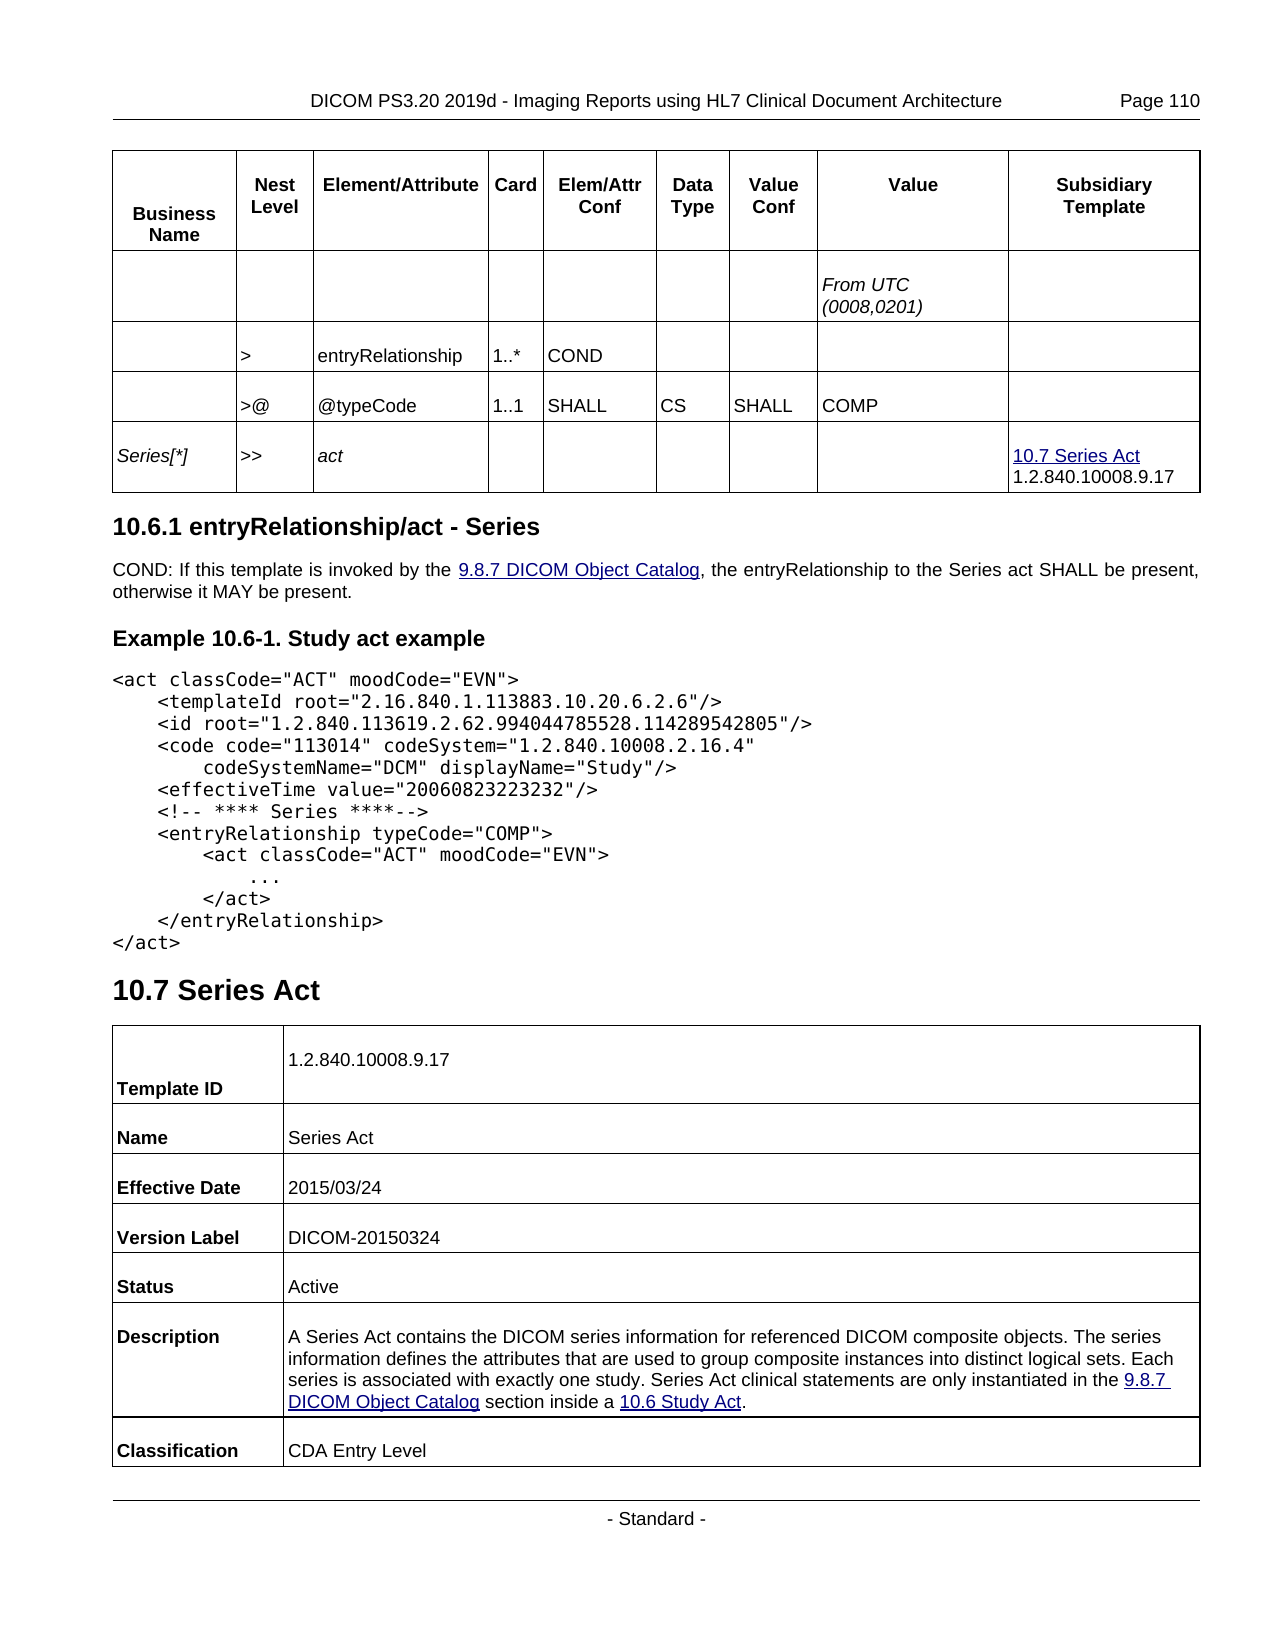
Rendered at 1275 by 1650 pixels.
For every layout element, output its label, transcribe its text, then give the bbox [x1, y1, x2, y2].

table_cell COND [544, 322, 656, 371]
table_cell [544, 422, 656, 492]
table_cell [237, 251, 313, 321]
table_header Nest Level [237, 151, 313, 250]
table_header Card [489, 151, 543, 250]
table_cell [818, 422, 1008, 492]
table_header Elem/Attr Conf [544, 151, 656, 250]
table_header Subsidiary Template [1009, 151, 1199, 250]
table_cell 1..1 [489, 372, 543, 421]
table_cell @typeCode [314, 372, 488, 421]
table_cell Classification [113, 1418, 283, 1466]
table_cell 2015/03/24 [284, 1154, 1199, 1203]
table_cell [489, 422, 543, 492]
table_cell 10.7 Series Act 1.2.840.10008.9.17 [1009, 422, 1199, 492]
table_cell Description [113, 1303, 283, 1416]
table_cell [1009, 372, 1199, 421]
table_header Element/​Attribute [314, 151, 488, 250]
text 10.7 Series Act [112, 972, 1200, 1006]
table_cell [489, 251, 543, 321]
table_cell [544, 251, 656, 321]
table_cell CDA Entry Level [284, 1418, 1199, 1466]
table_cell [657, 322, 729, 371]
table_cell [314, 251, 488, 321]
table_cell entry​Relationship [314, 322, 488, 371]
table_header Data Type [657, 151, 729, 250]
table_header 1.2.840.10008.9.17 [284, 1026, 1199, 1103]
table_cell Series[*] [113, 422, 236, 492]
table_cell > [237, 322, 313, 371]
table_cell [1009, 322, 1199, 371]
table_header Value Conf [730, 151, 817, 250]
table_cell COMP [818, 372, 1008, 421]
table_cell [113, 251, 236, 321]
table_cell Effective Date [113, 1154, 283, 1203]
table_cell [730, 422, 817, 492]
table_cell [818, 322, 1008, 371]
table_cell SHALL [730, 372, 817, 421]
text <act classCode="ACT" moodCode="EVN"> <templateId root="2.16.840.1.113883.10.20.6.2.6"/> <id root="1.2.840.113619.2.62.994044785528.114289542805"/> <code code="113014" codeSystem="1.2.840.10008.2.16.4" codeSystemName="DCM" displayName="Study"/> <effectiveTime value="20060823223232"/> <!-- **** Series ****--> <entryRelationship typeCode="COMP"> <act classCode="ACT" moodCode="EVN"> ... </act> </entryRelationship> </act> [112, 669, 1200, 954]
table_cell [113, 322, 236, 371]
table_cell [657, 251, 729, 321]
table_cell CS [657, 372, 729, 421]
text COND: If this template is invoked by the 9.8.7 DICOM Object Catalog, the entryRelationship to the Series act SHALL be present, otherwise it MAY be present. [112, 559, 1200, 602]
table_cell Status [113, 1253, 283, 1302]
table_header Value [818, 151, 1008, 250]
table_cell Version Label [113, 1204, 283, 1252]
table_header Business Name [113, 151, 236, 250]
table_cell Series Act [284, 1104, 1199, 1153]
table_cell [730, 251, 817, 321]
table_cell Name [113, 1104, 283, 1153]
table_cell [657, 422, 729, 492]
table_cell act [314, 422, 488, 492]
table_cell 1..* [489, 322, 543, 371]
text 10.6.1 entryRelationship/act - Series [112, 512, 1200, 540]
table_cell [113, 372, 236, 421]
text Example 10.6-1. Study act example [112, 625, 1200, 651]
table_cell A Series Act contains the DICOM series information for referenced DICOM composite objects. The series information defines the attributes that are used to group composite instances into distinct logical sets. Each series is associated with exactly one study. Series Act clinical statements are only instantiated in the 9.8.7 DICOM Object Catalog section inside a 10.6 Study Act. [284, 1303, 1199, 1416]
table_cell >> [237, 422, 313, 492]
table_cell >@ [237, 372, 313, 421]
table_cell [1009, 251, 1199, 321]
table_cell [730, 322, 817, 371]
table_header Template ID [113, 1026, 283, 1103]
table_cell Active [284, 1253, 1199, 1302]
table_cell DICOM-20150324 [284, 1204, 1199, 1252]
table_cell SHALL [544, 372, 656, 421]
table_cell From UTC (0008,0201) [818, 251, 1008, 321]
